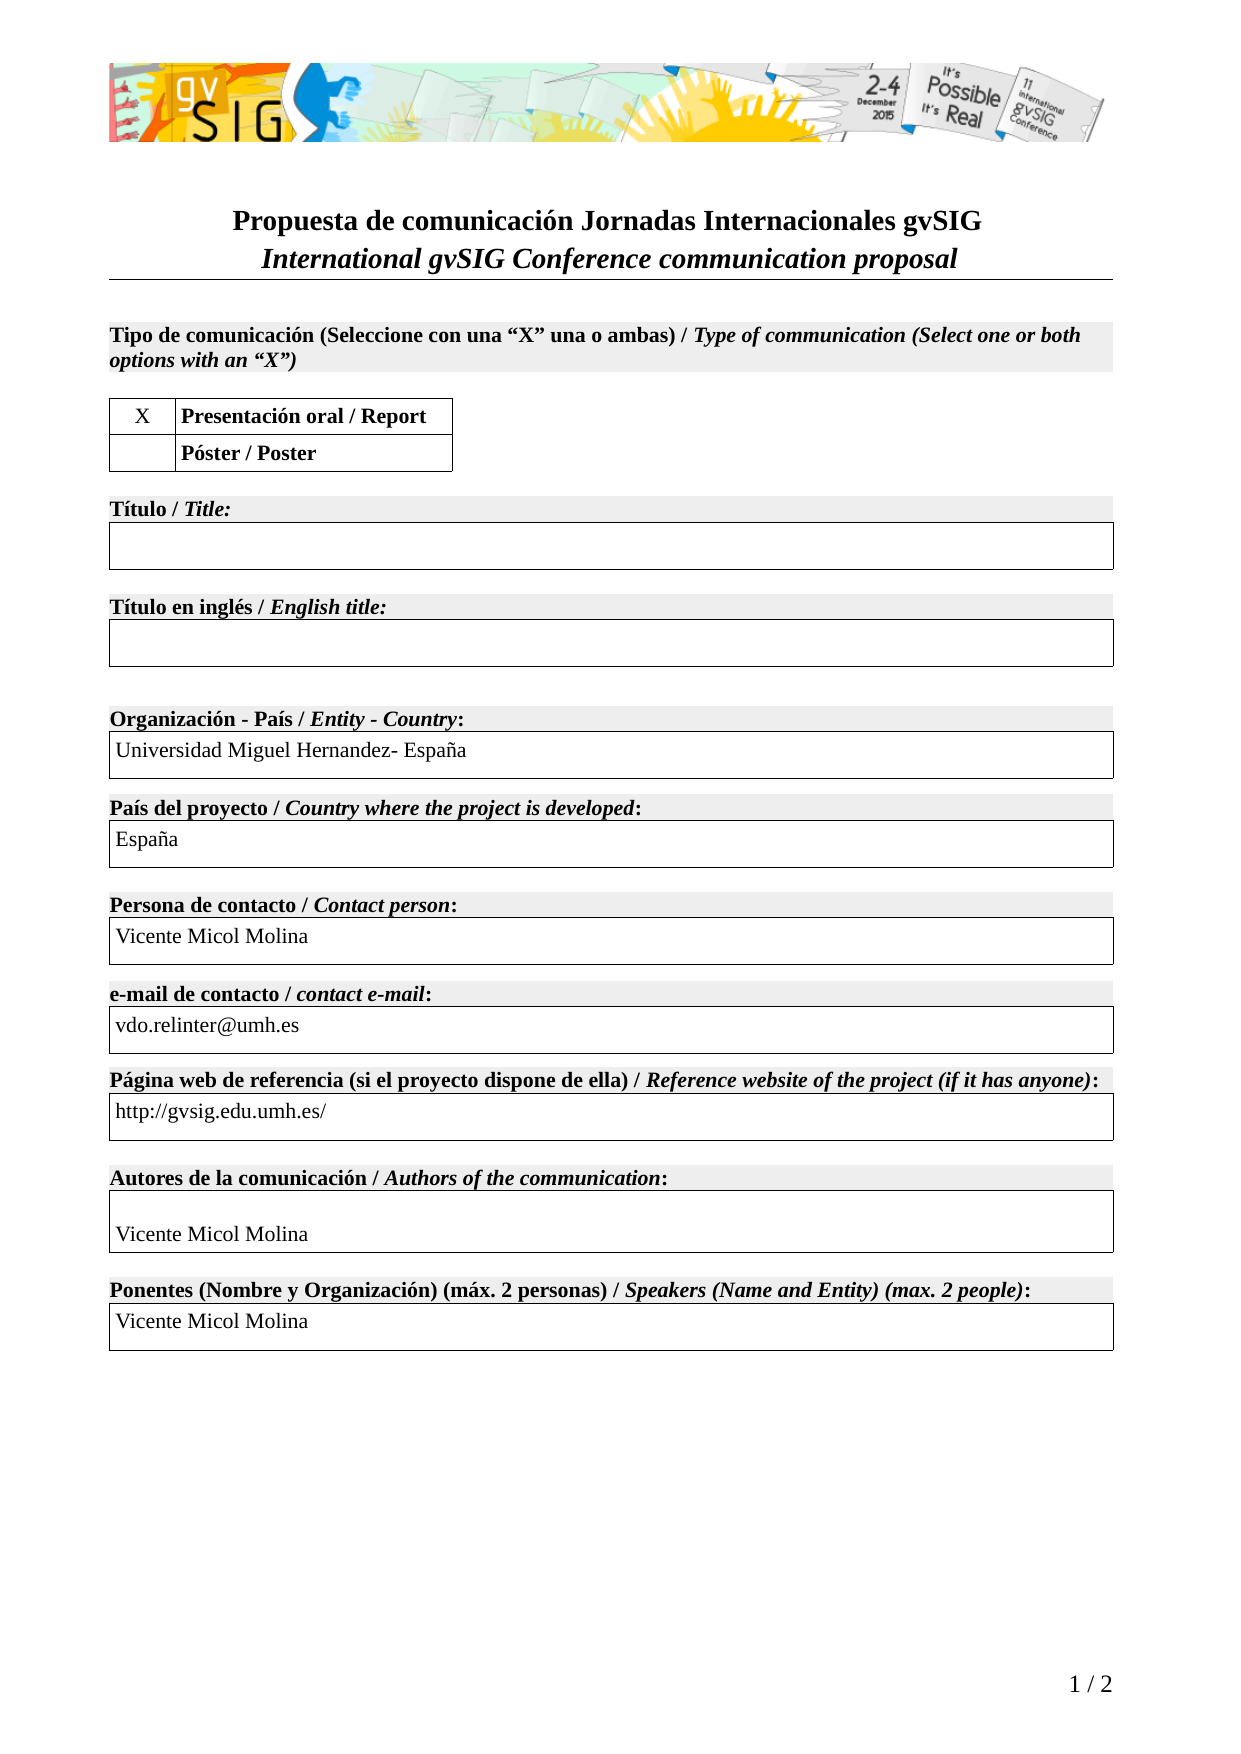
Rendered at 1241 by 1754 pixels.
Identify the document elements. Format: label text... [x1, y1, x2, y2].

table_header X [110, 399, 175, 434]
text Autores de la comunicación / Authors of the communication: [109, 1165, 1113, 1190]
table_header Vicente Micol Molina [110, 1191, 1113, 1252]
table_header Presentación oral / Report [176, 399, 452, 434]
text Tipo de comunicación (Seleccione con una “X” una o ambas) / Type of communication (Select one or both options with an “X”) [109, 322, 1113, 372]
text e-mail de contacto / contact e-mail: [109, 981, 1113, 1006]
table_header [110, 523, 1113, 568]
table_header Vicente Micol Molina [110, 1304, 1113, 1349]
text Título / Title: [109, 496, 1113, 522]
table_header http://gvsig.edu.umh.es/ [110, 1094, 1113, 1139]
picture [109, 63, 319, 142]
table_cell Póster / Poster [176, 435, 452, 471]
text Página web de referencia (si el proyecto dispone de ella) / Reference website of the project (if it has anyone): [109, 1067, 1113, 1093]
table_header Vicente Micol Molina [110, 918, 1113, 964]
text Propuesta de comunicación Jornadas Internacionales gvSIG [109, 203, 1113, 236]
text País del proyecto / Country where the project is developed: [109, 794, 1113, 820]
text Persona de contacto / Contact person: [109, 892, 1113, 917]
text Organización - País / Entity - Country: [109, 706, 1113, 731]
text Ponentes (Nombre y Organización) (máx. 2 personas) / Speakers (Name and Entity) (max. 2 people): [109, 1277, 1113, 1303]
table_header España [110, 821, 1113, 867]
text International gvSIG Conference communication proposal [109, 236, 1113, 279]
table_cell [110, 435, 175, 471]
table_header [110, 620, 1113, 666]
picture [321, 63, 1113, 142]
table_header vdo.relinter@umh.es [110, 1007, 1113, 1053]
text Título en inglés / English title: [109, 594, 1113, 619]
table_header Universidad Miguel Hernandez- España [110, 732, 1113, 778]
